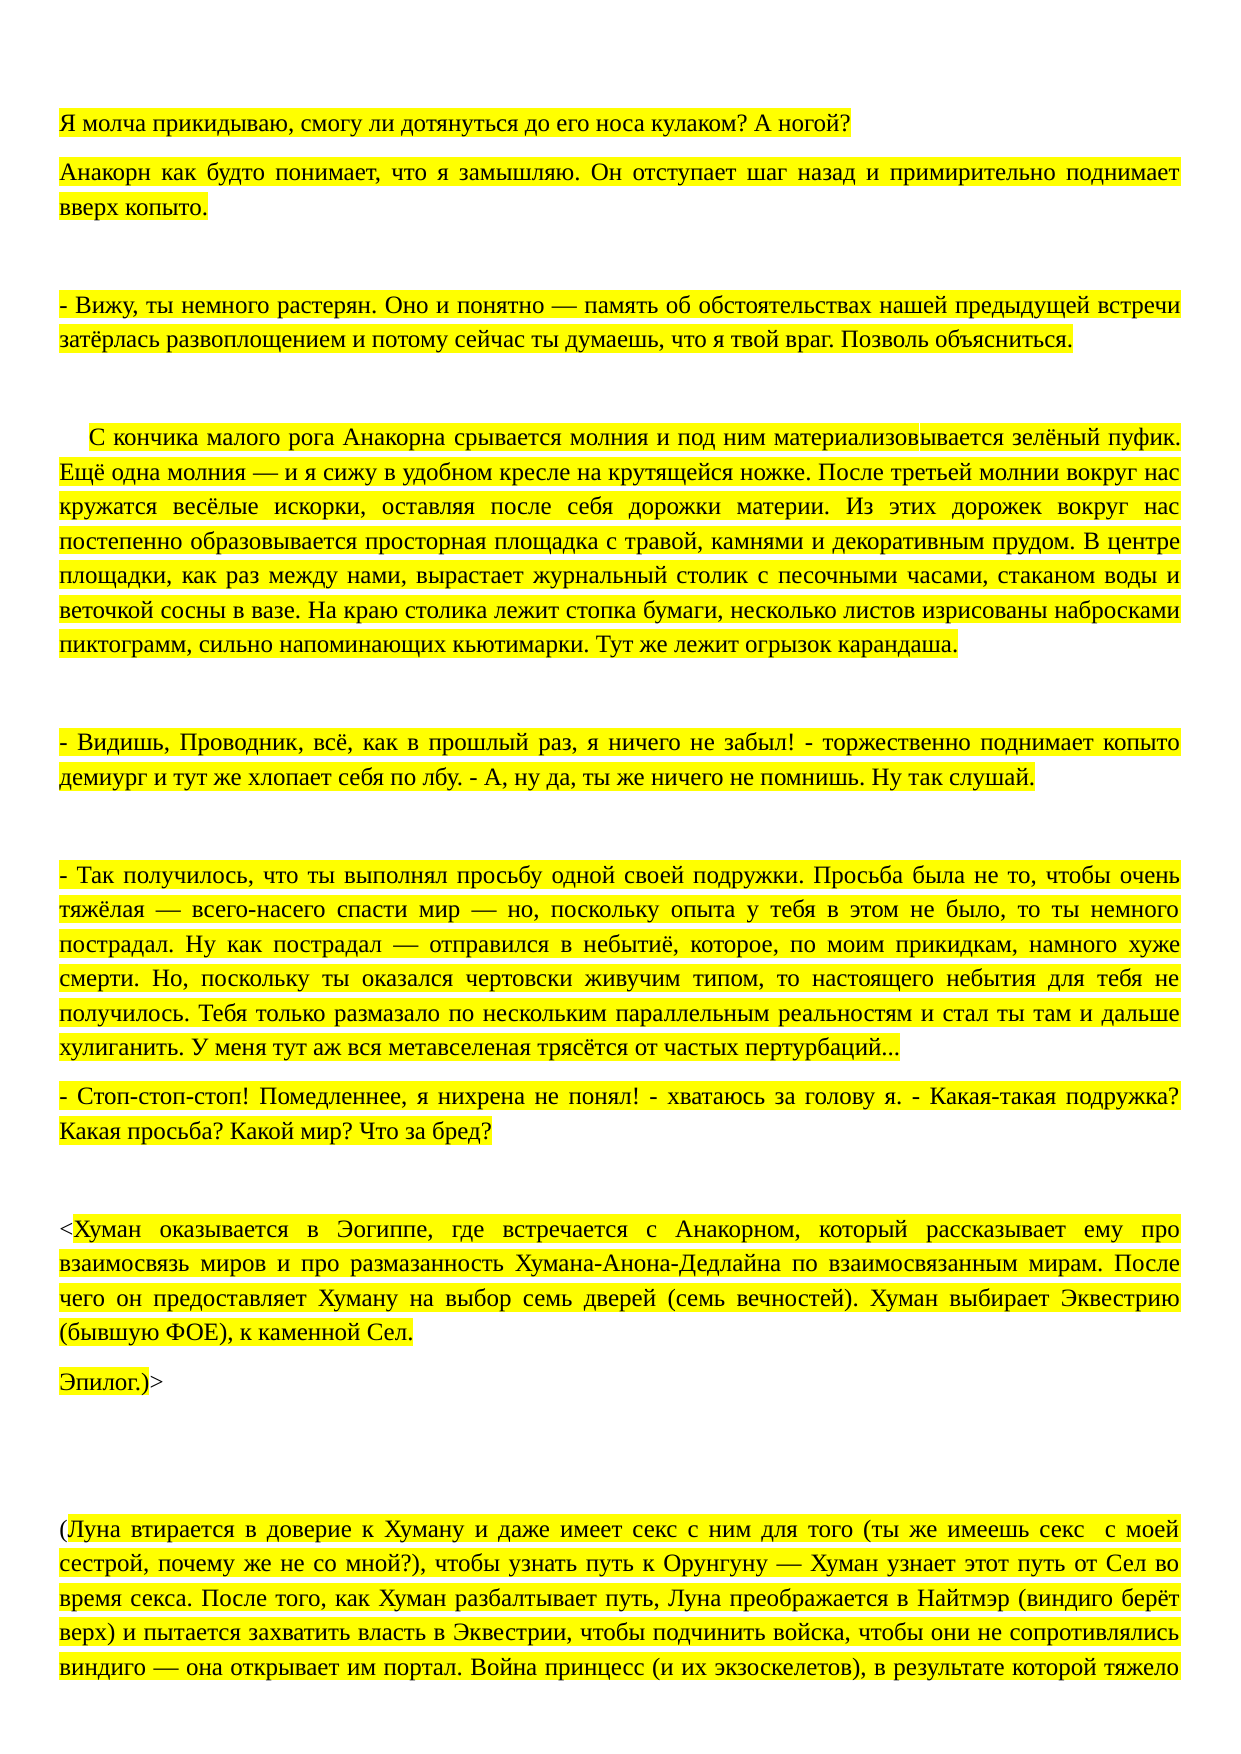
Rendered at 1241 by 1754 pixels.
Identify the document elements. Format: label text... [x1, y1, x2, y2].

text - Видишь, Проводник, всё, как в прошлый раз, я ничего не забыл! - торжественно поднимает копыто демиург и тут же хлопает себя по лбу. - А, ну да, ты же ничего не помнишь. Ну так слушай. [59, 727, 1181, 791]
text Я молча прикидываю, смогу ли дотянуться до его носа кулаком? А ногой? [59, 108, 1181, 137]
text Эпилог.)> [59, 1367, 1181, 1395]
text С кончика малого рога Анакорна срывается молния и под ним материализовывается зелёный пуфик. Ещё одна молния — и я сижу в удобном кресле на крутящейся ножке. После третьей молнии вокруг нас кружатся весёлые искорки, оставляя после себя дорожки материи. Из этих дорожек вокруг нас постепенно образовывается просторная площадка с травой, камнями и декоративным прудом. В центре площадки, как раз между нами, вырастает журнальный столик с песочными часами, стаканом воды и веточкой сосны в вазе. На краю столика лежит стопка бумаги, несколько листов изрисованы набросками пиктограмм, сильно напоминающих кьютимарки. Тут же лежит огрызок карандаша. [59, 422, 1181, 658]
text - Вижу, ты немного растерян. Оно и понятно — память об обстоятельствах нашей предыдущей встречи затёрлась развоплощением и потому сейчас ты думаешь, что я твой враг. Позволь объясниться. [59, 290, 1181, 353]
text - Так получилось, что ты выполнял просьбу одной своей подружки. Просьба была не то, чтобы очень тяжёлая — всего-насего спасти мир — но, поскольку опыта у тебя в этом не было, то ты немного пострадал. Ну как пострадал — отправился в небытиё, которое, по моим прикидкам, намного хуже смерти. Но, поскольку ты оказался чертовски живучим типом, то настоящего небытия для тебя не получилось. Тебя только размазало по нескольким параллельным реальностям и стал ты там и дальше хулиганить. У меня тут аж вся метавселеная трясётся от частых пертурбаций... [59, 860, 1181, 1061]
text Анакорн как будто понимает, что я замышляю. Он отступает шаг назад и примирительно поднимает вверх копыто. [59, 157, 1181, 220]
text <Хуман оказывается в Эогиппе, где встречается с Анакорном, который рассказывает ему про взаимосвязь миров и про размазанность Хумана-Анона-Дедлайна по взаимосвязанным мирам. После чего он предоставляет Хуману на выбор семь дверей (семь вечностей). Хуман выбирает Эквестрию (бывшую ФОЕ), к каменной Сел. [59, 1214, 1181, 1346]
text - Стоп-стоп-стоп! Помедленнее, я нихрена не понял! - хватаюсь за голову я. - Какая-такая подружка? Какая просьба? Какой мир? Что за бред? [59, 1081, 1181, 1145]
text (Луна втирается в доверие к Хуману и даже имеет секс с ним для того (ты же имеешь секс с моей сестрой, почему же не со мной?), чтобы узнать путь к Орунгуну — Хуман узнает этот путь от Сел во время секса. После того, как Хуман разбалтывает путь, Луна преображается в Найтмэр (виндиго берёт верх) и пытается захватить власть в Эквестрии, чтобы подчинить войска, чтобы они не сопротивлялись виндиго — она открывает им портал. Война принцесс (и их экзоскелетов), в результате которой тяжело [59, 1514, 1181, 1680]
